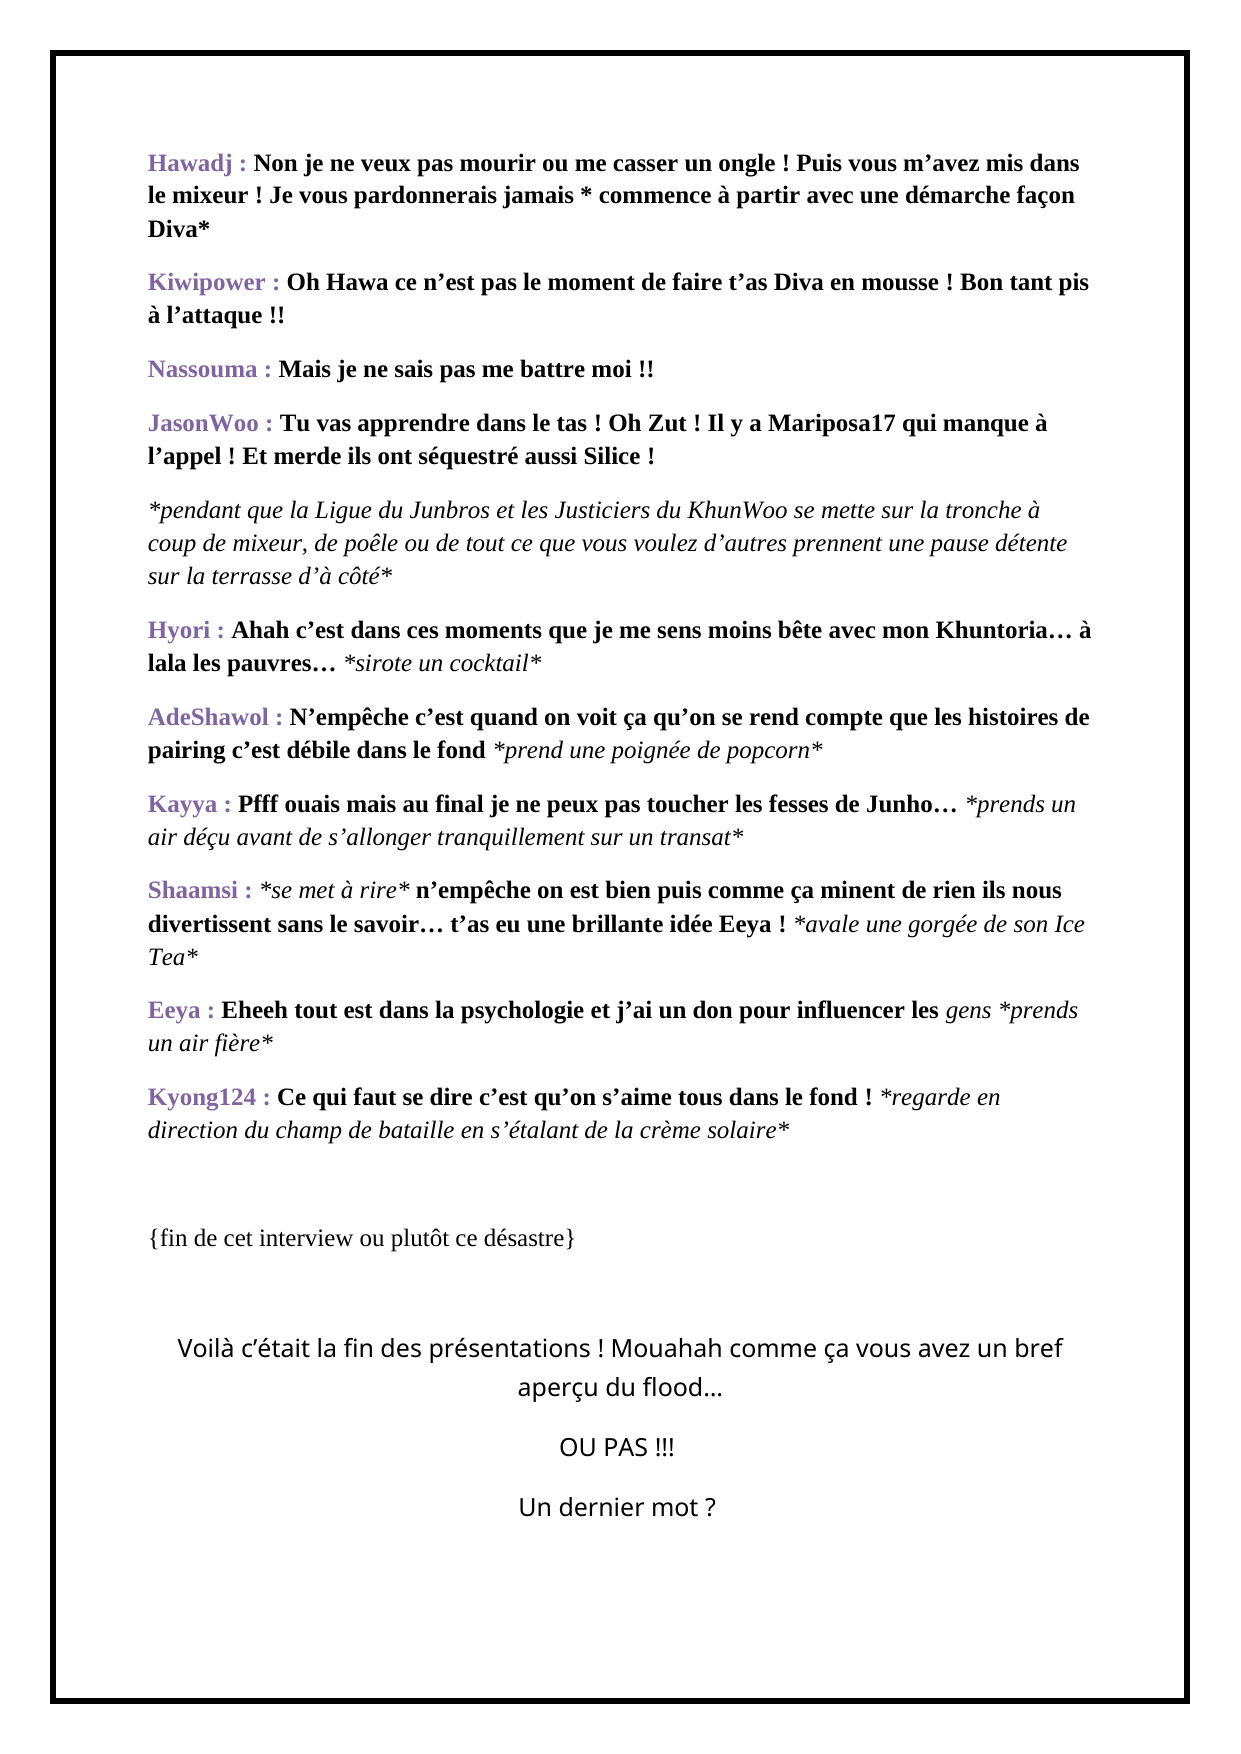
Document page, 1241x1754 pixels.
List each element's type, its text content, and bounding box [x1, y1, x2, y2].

text OU PAS !!! [148, 1430, 1093, 1464]
text Nassouma : Mais je ne sais pas me battre moi !! [148, 354, 1093, 383]
text Kyong124 : Ce qui faut se dire c’est qu’on s’aime tous dans le fond ! *regarde en direction du champ de bataille en s’étalant de la crème solaire* [148, 1082, 1093, 1144]
text AdeShawol : N’empêche c’est quand on voit ça qu’on se rend compte que les histoires de pairing c’est débile dans le fond *prend une poignée de popcorn* [148, 702, 1093, 764]
text Voilà c’était la fin des présentations ! Mouahah comme ça vous avez un bref aperçu du flood… [148, 1331, 1093, 1404]
text JasonWoo : Tu vas apprendre dans le tas ! Oh Zut ! Il y a Mariposa17 qui manque à l’appel ! Et merde ils ont séquestré aussi Silice ! [148, 408, 1093, 470]
text {fin de cet interview ou plutôt ce désastre} [148, 1223, 1093, 1252]
text Kayya : Pfff ouais mais au final je ne peux pas toucher les fesses de Junho… *prends un air déçu avant de s’allonger tranquillement sur un transat* [148, 789, 1093, 851]
text Un dernier mot ? [148, 1490, 1093, 1524]
text Kiwipower : Oh Hawa ce n’est pas le moment de faire t’as Diva en mousse ! Bon tant pis à l’attaque !! [148, 267, 1093, 329]
text Shaamsi : *se met à rire* n’empêche on est bien puis comme ça minent de rien ils nous divertissent sans le savoir… t’as eu une brillante idée Eeya ! *avale une gorgée de son Ice Tea* [148, 876, 1093, 970]
text Hyori : Ahah c’est dans ces moments que je me sens moins bête avec mon Khuntoria… à lala les pauvres… *sirote un cocktail* [148, 615, 1093, 677]
text Eeya : Eheeh tout est dans la psychologie et j’ai un don pour influencer les gens *prends un air fière* [148, 996, 1093, 1057]
text *pendant que la Ligue du Junbros et les Justiciers du KhunWoo se mette sur la tronche à coup de mixeur, de poêle ou de tout ce que vous voulez d’autres prennent une pause détente sur la terrasse d’à côté* [148, 495, 1093, 590]
text Hawadj : Non je ne veux pas mourir ou me casser un ongle ! Puis vous m’avez mis dans le mixeur ! Je vous pardonnerais jamais * commence à partir avec une démarche façon Diva* [148, 148, 1093, 242]
